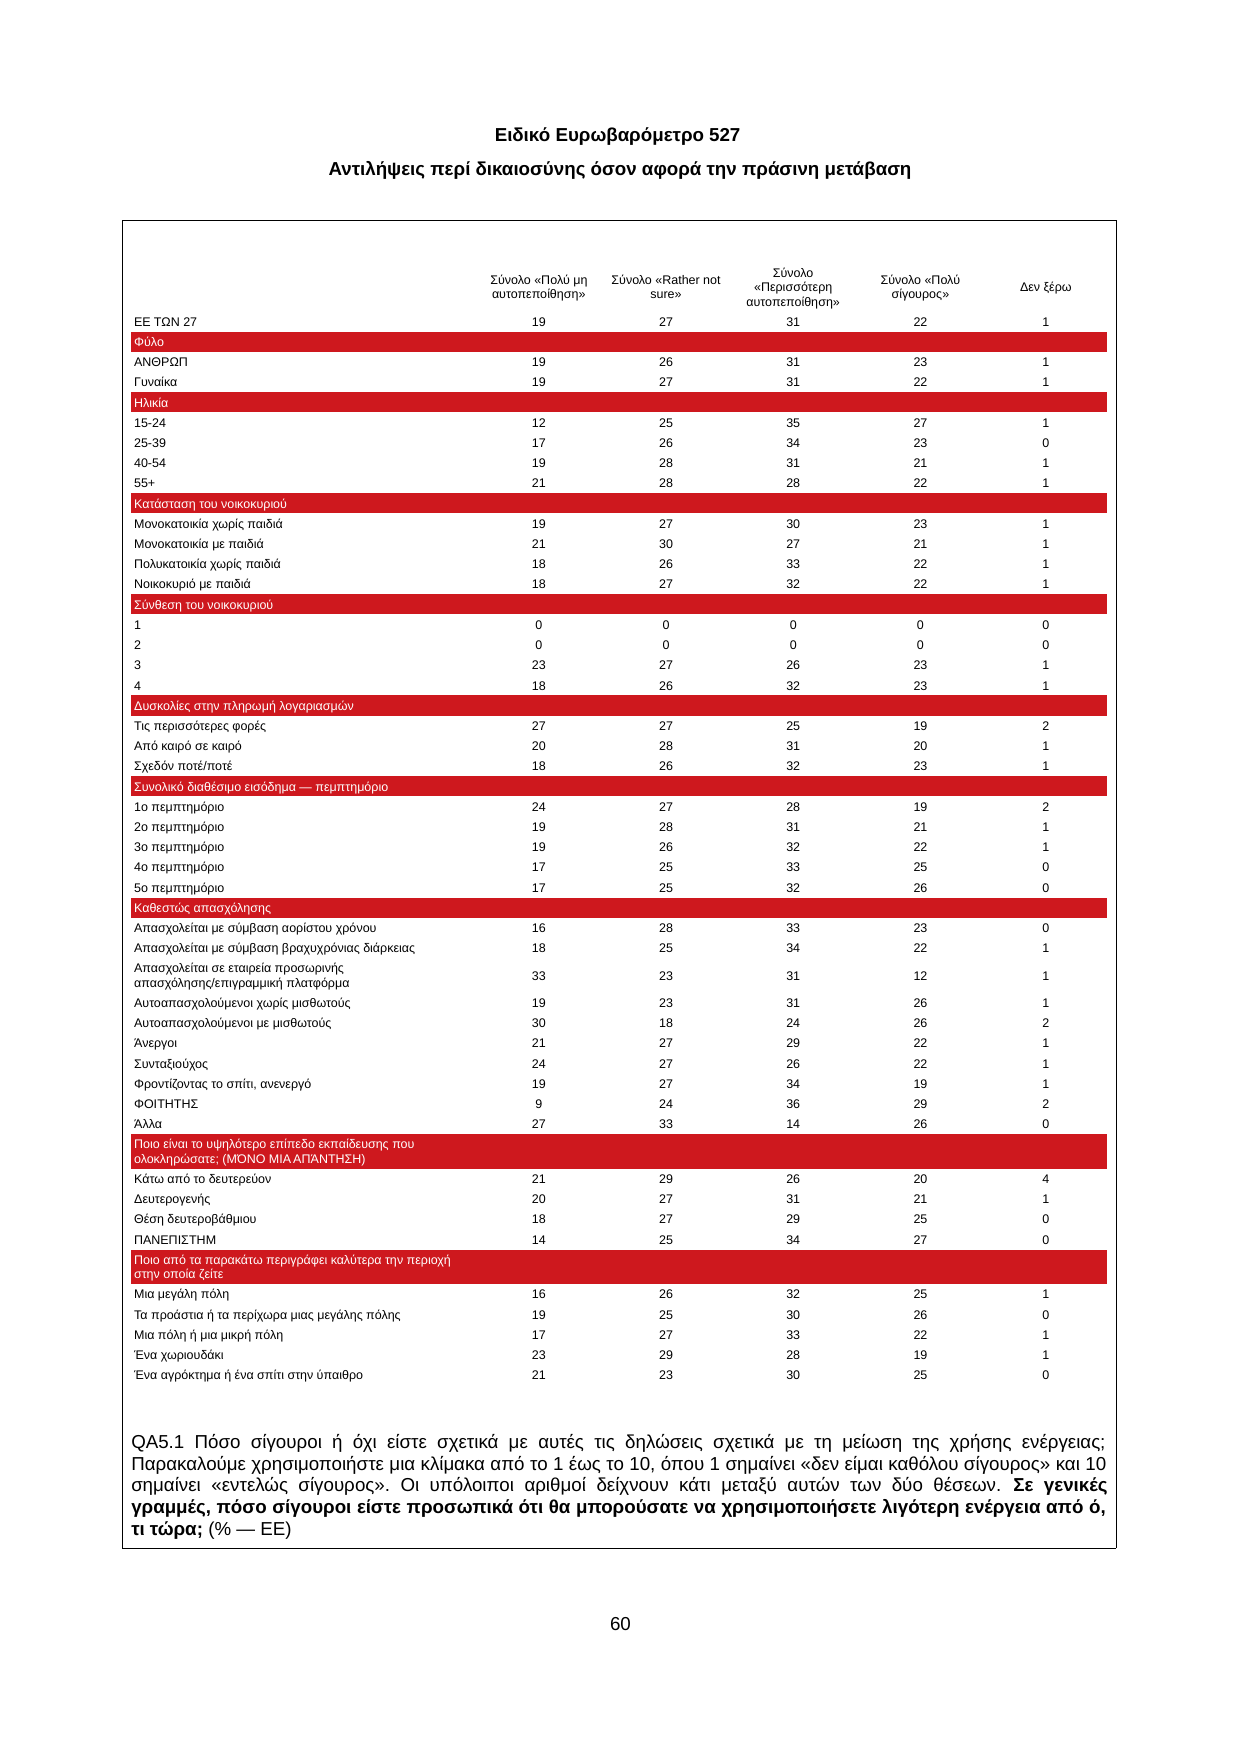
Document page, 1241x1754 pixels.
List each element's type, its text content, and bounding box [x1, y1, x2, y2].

table_cell 18 [475, 675, 602, 695]
table_cell 22 [857, 311, 984, 332]
table_cell 27 [602, 1033, 729, 1053]
text QA5.1 Πόσο σίγουροι ή όχι είστε σχετικά με αυτές τις δηλώσεις σχετικά με τη μείωση της χρήσης ενέργειας; Παρακαλούμε χρησιμοποιήστε μια κλίμακα από το 1 έως το 10, όπου 1 σημαίνει «δεν είμαι καθόλου σίγουρος» και 10 σημαίνει «εντελώς σίγουρος». Οι υπόλοιποι αριθμοί δείχνουν κάτι μεταξύ αυτών των δύο θέσεων. Σε γενικές γραμμές, πόσο σίγουροι είστε προσωπικά ότι θα μπορούσατε να χρησιμοποιήσετε λιγότερη ενέργεια από ό, τι τώρα; (% — ΕΕ) [131, 1431, 1107, 1539]
table_cell 0 [984, 877, 1107, 897]
table_cell 4ο πεμπτημόριο [131, 857, 475, 877]
table_cell 17 [475, 857, 602, 877]
table_cell 33 [729, 918, 857, 938]
table_cell 26 [857, 993, 984, 1013]
table_cell 21 [475, 1033, 602, 1053]
table_cell [602, 332, 729, 352]
table_cell 29 [602, 1345, 729, 1365]
table_cell 28 [729, 1345, 857, 1365]
table_cell 0 [984, 635, 1107, 655]
table_cell 19 [857, 1074, 984, 1094]
table_cell Δευτερογενής [131, 1189, 475, 1209]
table_cell 0 [984, 857, 1107, 877]
table_cell 24 [602, 1094, 729, 1114]
table_cell Τις περισσότερες φορές [131, 716, 475, 736]
table_cell 25 [729, 716, 857, 736]
table_cell 27 [857, 413, 984, 433]
table_header Σύνολο «Περισσότερη αυτοπεποίθηση» [729, 263, 857, 311]
table_cell 26 [729, 655, 857, 675]
table_cell 30 [729, 514, 857, 534]
table_cell 22 [857, 1033, 984, 1053]
table_cell 2 [131, 635, 475, 655]
table_cell [602, 776, 729, 796]
table_cell 0 [984, 1209, 1107, 1229]
table_cell [857, 594, 984, 614]
table_cell 34 [729, 938, 857, 958]
table_cell 2ο πεμπτημόριο [131, 817, 475, 837]
table_cell [475, 1134, 602, 1169]
table_cell Ένα χωριουδάκι [131, 1345, 475, 1365]
table_cell Ένα αγρόκτημα ή ένα σπίτι στην ύπαιθρο [131, 1365, 475, 1385]
table_cell 26 [602, 352, 729, 372]
table_cell 19 [475, 993, 602, 1013]
table_cell 19 [475, 514, 602, 534]
table_cell [984, 1134, 1107, 1169]
table_cell ΕΕ ΤΩΝ 27 [131, 311, 475, 332]
table_cell 23 [602, 958, 729, 993]
table_cell 28 [602, 817, 729, 837]
table_cell 29 [602, 1169, 729, 1189]
table_cell 18 [602, 1013, 729, 1033]
table_cell [602, 695, 729, 716]
table_cell 30 [602, 534, 729, 554]
table_cell 4 [131, 675, 475, 695]
table_cell Μονοκατοικία χωρίς παιδιά [131, 514, 475, 534]
table_cell 25 [602, 1304, 729, 1324]
table_cell [729, 776, 857, 796]
table_cell 29 [729, 1209, 857, 1229]
table_cell 24 [475, 1053, 602, 1073]
table_cell ΑΝΘΡΩΠ [131, 352, 475, 372]
table_cell 1 [984, 938, 1107, 958]
table_cell 27 [602, 716, 729, 736]
table_cell 27 [602, 574, 729, 594]
table_cell [729, 493, 857, 513]
table_cell 1 [984, 817, 1107, 837]
table_cell 32 [729, 675, 857, 695]
table_cell Ποιο είναι το υψηλότερο επίπεδο εκπαίδευσης που ολοκληρώσατε; (ΜΌΝΟ ΜΙΑ ΑΠΆΝΤΗΣΗ) [131, 1134, 475, 1169]
table_cell Γυναίκα [131, 372, 475, 392]
table_cell 27 [602, 1325, 729, 1345]
table_cell 17 [475, 1325, 602, 1345]
table_cell 25 [602, 877, 729, 897]
table_cell 33 [729, 857, 857, 877]
table_cell 14 [475, 1229, 602, 1249]
table_cell 34 [729, 433, 857, 453]
table_cell 21 [475, 1169, 602, 1189]
table_cell 0 [857, 635, 984, 655]
table_cell [475, 594, 602, 614]
table_cell 25 [602, 413, 729, 433]
table_cell [857, 1250, 984, 1284]
table_cell [984, 898, 1107, 918]
table_cell 27 [475, 716, 602, 736]
table_cell 20 [475, 1189, 602, 1209]
table_cell 18 [475, 574, 602, 594]
table_cell 18 [475, 1209, 602, 1229]
table_cell 1 [984, 1345, 1107, 1365]
table_cell [475, 332, 602, 352]
table_cell 19 [475, 1074, 602, 1094]
table_cell Τα προάστια ή τα περίχωρα μιας μεγάλης πόλης [131, 1304, 475, 1324]
table_cell 26 [602, 554, 729, 574]
table_cell 1 [984, 1325, 1107, 1345]
table_cell 27 [602, 514, 729, 534]
table_cell [475, 392, 602, 412]
table_cell 25 [602, 857, 729, 877]
table_cell 1 [984, 554, 1107, 574]
table_cell 28 [729, 473, 857, 493]
table_cell 21 [475, 473, 602, 493]
table_cell 0 [984, 615, 1107, 635]
table_cell 26 [857, 877, 984, 897]
table_cell 2 [984, 1094, 1107, 1114]
table_cell [475, 493, 602, 513]
table_cell 32 [729, 837, 857, 857]
table_cell 0 [984, 918, 1107, 938]
table_cell 36 [729, 1094, 857, 1114]
table_cell Νοικοκυριό με παιδιά [131, 574, 475, 594]
table_cell 25 [857, 1284, 984, 1304]
table_cell 0 [984, 433, 1107, 453]
table_cell [729, 898, 857, 918]
table_cell 19 [857, 716, 984, 736]
table_cell Θέση δευτεροβάθμιου [131, 1209, 475, 1229]
table_cell 21 [857, 817, 984, 837]
table_cell 1 [984, 352, 1107, 372]
table_cell 2 [984, 796, 1107, 817]
table_cell 23 [857, 352, 984, 372]
table_cell 34 [729, 1074, 857, 1094]
table_cell 1 [984, 1033, 1107, 1053]
table_cell [984, 392, 1107, 412]
table_cell 22 [857, 372, 984, 392]
table_cell 21 [857, 1189, 984, 1209]
table_cell 28 [602, 453, 729, 473]
table_cell 1 [984, 655, 1107, 675]
table_cell 1 [984, 534, 1107, 554]
table_cell Από καιρό σε καιρό [131, 736, 475, 756]
table_cell 1 [984, 1284, 1107, 1304]
table_cell 30 [475, 1013, 602, 1033]
table_cell 22 [857, 473, 984, 493]
table_cell 1 [984, 736, 1107, 756]
table_cell Συνολικό διαθέσιμο εισόδημα — πεμπτημόριο [131, 776, 475, 796]
table_cell 18 [475, 756, 602, 776]
table_cell [602, 594, 729, 614]
table_cell 31 [729, 817, 857, 837]
table_cell Φύλο [131, 332, 475, 352]
table_cell [475, 898, 602, 918]
table_cell Αυτοαπασχολούμενοι με μισθωτούς [131, 1013, 475, 1033]
table_header Δεν ξέρω [984, 263, 1107, 311]
table_cell 23 [857, 655, 984, 675]
table_cell 23 [602, 1365, 729, 1385]
table_cell 1 [131, 615, 475, 635]
table_cell 26 [602, 675, 729, 695]
table_cell 23 [602, 993, 729, 1013]
table_cell 31 [729, 958, 857, 993]
table_cell 1 [984, 413, 1107, 433]
table_cell 31 [729, 1189, 857, 1209]
table_cell 21 [475, 1365, 602, 1385]
table_cell 19 [475, 817, 602, 837]
table_cell 26 [857, 1304, 984, 1324]
table_cell 19 [857, 1345, 984, 1365]
table_cell 1 [984, 1053, 1107, 1073]
table_cell 23 [857, 433, 984, 453]
table_cell [602, 392, 729, 412]
table_cell 33 [729, 1325, 857, 1345]
table_cell 22 [857, 574, 984, 594]
table_cell 3 [131, 655, 475, 675]
table_cell 17 [475, 433, 602, 453]
table_cell 34 [729, 1229, 857, 1249]
table_cell Ηλικία [131, 392, 475, 412]
table_cell [729, 332, 857, 352]
table_cell [857, 392, 984, 412]
table_cell 23 [475, 1345, 602, 1365]
table_cell 31 [729, 993, 857, 1013]
table_cell 21 [475, 534, 602, 554]
table_cell 23 [857, 918, 984, 938]
table_cell Απασχολείται με σύμβαση αορίστου χρόνου [131, 918, 475, 938]
table_cell 23 [857, 675, 984, 695]
table_cell [729, 1250, 857, 1284]
table_cell 27 [602, 311, 729, 332]
table_cell ΠΑΝΕΠΙΣΤΗΜ [131, 1229, 475, 1249]
table_cell 15-24 [131, 413, 475, 433]
table_cell 24 [729, 1013, 857, 1033]
table_cell 1 [984, 837, 1107, 857]
table_cell [857, 695, 984, 716]
table_cell 29 [857, 1094, 984, 1114]
table_cell 33 [475, 958, 602, 993]
table_cell 26 [729, 1169, 857, 1189]
table_cell 0 [475, 615, 602, 635]
table_cell Κάτω από το δευτερεύον [131, 1169, 475, 1189]
table_cell [475, 1250, 602, 1284]
table_cell 31 [729, 736, 857, 756]
table_cell 1ο πεμπτημόριο [131, 796, 475, 817]
table_cell 31 [729, 372, 857, 392]
table_cell 32 [729, 756, 857, 776]
table_cell 0 [857, 615, 984, 635]
table_cell 1 [984, 1074, 1107, 1094]
table_cell 16 [475, 918, 602, 938]
table_cell 22 [857, 554, 984, 574]
table_cell Αυτοαπασχολούμενοι χωρίς μισθωτούς [131, 993, 475, 1013]
table_header Σύνολο «Πολύ μη αυτοπεποίθηση» [475, 263, 602, 311]
table_cell [857, 1134, 984, 1169]
table_cell ΦΟΙΤΗΤΗΣ [131, 1094, 475, 1114]
table_cell [475, 776, 602, 796]
table_cell Σύνθεση του νοικοκυριού [131, 594, 475, 614]
table_cell 20 [857, 1169, 984, 1189]
table_cell [729, 695, 857, 716]
table_cell 27 [475, 1114, 602, 1134]
table_cell 30 [729, 1304, 857, 1324]
table_cell 0 [729, 615, 857, 635]
table_cell 25 [857, 857, 984, 877]
table_cell 0 [984, 1304, 1107, 1324]
table_cell 14 [729, 1114, 857, 1134]
table_cell Δυσκολίες στην πληρωμή λογαριασμών [131, 695, 475, 716]
table_cell 26 [857, 1114, 984, 1134]
table_cell [857, 898, 984, 918]
table_cell 23 [857, 756, 984, 776]
table_cell [729, 392, 857, 412]
table_cell [602, 493, 729, 513]
table_cell 20 [475, 736, 602, 756]
table_header [131, 263, 475, 311]
table_cell 31 [729, 311, 857, 332]
table_cell 26 [729, 1053, 857, 1073]
table_cell 1 [984, 756, 1107, 776]
table_cell Καθεστώς απασχόλησης [131, 898, 475, 918]
table_cell 0 [602, 635, 729, 655]
table_cell 26 [602, 433, 729, 453]
table_cell Συνταξιούχος [131, 1053, 475, 1073]
table_cell [984, 332, 1107, 352]
table_cell 1 [984, 311, 1107, 332]
table_cell 21 [857, 453, 984, 473]
table_cell 25 [857, 1365, 984, 1385]
table_cell Μια πόλη ή μια μικρή πόλη [131, 1325, 475, 1345]
table_cell [984, 776, 1107, 796]
table_cell 27 [602, 796, 729, 817]
table_header Σύνολο «Rather not sure» [602, 263, 729, 311]
table_cell 40-54 [131, 453, 475, 473]
table_cell Απασχολείται με σύμβαση βραχυχρόνιας διάρκειας [131, 938, 475, 958]
table_cell 1 [984, 514, 1107, 534]
table_cell 0 [984, 1365, 1107, 1385]
table_cell 27 [602, 372, 729, 392]
table_cell 25 [857, 1209, 984, 1229]
table_cell 1 [984, 372, 1107, 392]
table_cell 1 [984, 574, 1107, 594]
table_cell 1 [984, 1189, 1107, 1209]
table_cell [857, 493, 984, 513]
table_cell 28 [729, 796, 857, 817]
table_cell 1 [984, 453, 1107, 473]
table_cell 1 [984, 473, 1107, 493]
table_cell 27 [602, 655, 729, 675]
table_cell 22 [857, 938, 984, 958]
table_cell 0 [729, 635, 857, 655]
table_cell [984, 493, 1107, 513]
table_cell 1 [984, 958, 1107, 993]
table_cell 27 [729, 534, 857, 554]
table_cell 26 [857, 1013, 984, 1033]
table_cell 25 [602, 1229, 729, 1249]
table_cell 1 [984, 993, 1107, 1013]
table_cell 21 [857, 534, 984, 554]
table_cell 3ο πεμπτημόριο [131, 837, 475, 857]
table_cell 25-39 [131, 433, 475, 453]
table_cell 22 [857, 1053, 984, 1073]
table_cell 9 [475, 1094, 602, 1114]
table_cell [602, 1134, 729, 1169]
table_cell 33 [602, 1114, 729, 1134]
table_cell 23 [475, 655, 602, 675]
table_cell 28 [602, 918, 729, 938]
table_cell 19 [475, 1304, 602, 1324]
table_cell 55+ [131, 473, 475, 493]
table_cell 32 [729, 574, 857, 594]
table_cell 30 [729, 1365, 857, 1385]
table_cell 19 [857, 796, 984, 817]
table_cell 5ο πεμπτημόριο [131, 877, 475, 897]
table_cell [475, 695, 602, 716]
table_cell 20 [857, 736, 984, 756]
table_cell 19 [475, 453, 602, 473]
table_cell 19 [475, 837, 602, 857]
table_cell [984, 1250, 1107, 1284]
table_cell 27 [602, 1053, 729, 1073]
table_cell Ποιο από τα παρακάτω περιγράφει καλύτερα την περιοχή στην οποία ζείτε [131, 1250, 475, 1284]
table_cell 23 [857, 514, 984, 534]
table_cell 27 [602, 1209, 729, 1229]
table_cell 12 [857, 958, 984, 993]
table_cell 0 [984, 1114, 1107, 1134]
table_cell [729, 594, 857, 614]
table_cell 32 [729, 1284, 857, 1304]
table_cell 27 [602, 1074, 729, 1094]
table_cell 19 [475, 372, 602, 392]
table_cell Άλλα [131, 1114, 475, 1134]
table_cell 0 [475, 635, 602, 655]
table_cell 26 [602, 837, 729, 857]
table_cell 35 [729, 413, 857, 433]
table_header Σύνολο «Πολύ σίγουρος» [857, 263, 984, 311]
table_cell 18 [475, 554, 602, 574]
table_cell 27 [602, 1189, 729, 1209]
table_cell 29 [729, 1033, 857, 1053]
table_cell 28 [602, 473, 729, 493]
table_cell 2 [984, 1013, 1107, 1033]
table_cell Απασχολείται σε εταιρεία προσωρινής απασχόλησης/επιγραμμική πλατφόρμα [131, 958, 475, 993]
table_cell Μονοκατοικία με παιδιά [131, 534, 475, 554]
table_cell 28 [602, 736, 729, 756]
table_cell Κατάσταση του νοικοκυριού [131, 493, 475, 513]
table_cell 17 [475, 877, 602, 897]
table_cell [984, 695, 1107, 716]
table_cell 31 [729, 453, 857, 473]
table_cell 12 [475, 413, 602, 433]
table_cell Πολυκατοικία χωρίς παιδιά [131, 554, 475, 574]
table_cell 19 [475, 352, 602, 372]
table_cell 27 [857, 1229, 984, 1249]
table_cell 0 [984, 1229, 1107, 1249]
table_cell 25 [602, 938, 729, 958]
table_cell Μια μεγάλη πόλη [131, 1284, 475, 1304]
table_cell 1 [984, 675, 1107, 695]
table_cell 31 [729, 352, 857, 372]
table_cell Άνεργοι [131, 1033, 475, 1053]
table_cell 18 [475, 938, 602, 958]
table_cell 33 [729, 554, 857, 574]
table_cell 16 [475, 1284, 602, 1304]
table_cell 22 [857, 837, 984, 857]
table_cell 24 [475, 796, 602, 817]
table_cell 0 [602, 615, 729, 635]
table_cell 19 [475, 311, 602, 332]
table_cell [602, 1250, 729, 1284]
table_cell [857, 776, 984, 796]
table_cell 26 [602, 756, 729, 776]
table_cell Σχεδόν ποτέ/ποτέ [131, 756, 475, 776]
table_cell 32 [729, 877, 857, 897]
table_cell 4 [984, 1169, 1107, 1189]
table_cell Φροντίζοντας το σπίτι, ανενεργό [131, 1074, 475, 1094]
table_cell [857, 332, 984, 352]
table_cell [602, 898, 729, 918]
table_cell [729, 1134, 857, 1169]
table_cell 26 [602, 1284, 729, 1304]
table_cell [984, 594, 1107, 614]
table_cell 2 [984, 716, 1107, 736]
table_cell 22 [857, 1325, 984, 1345]
